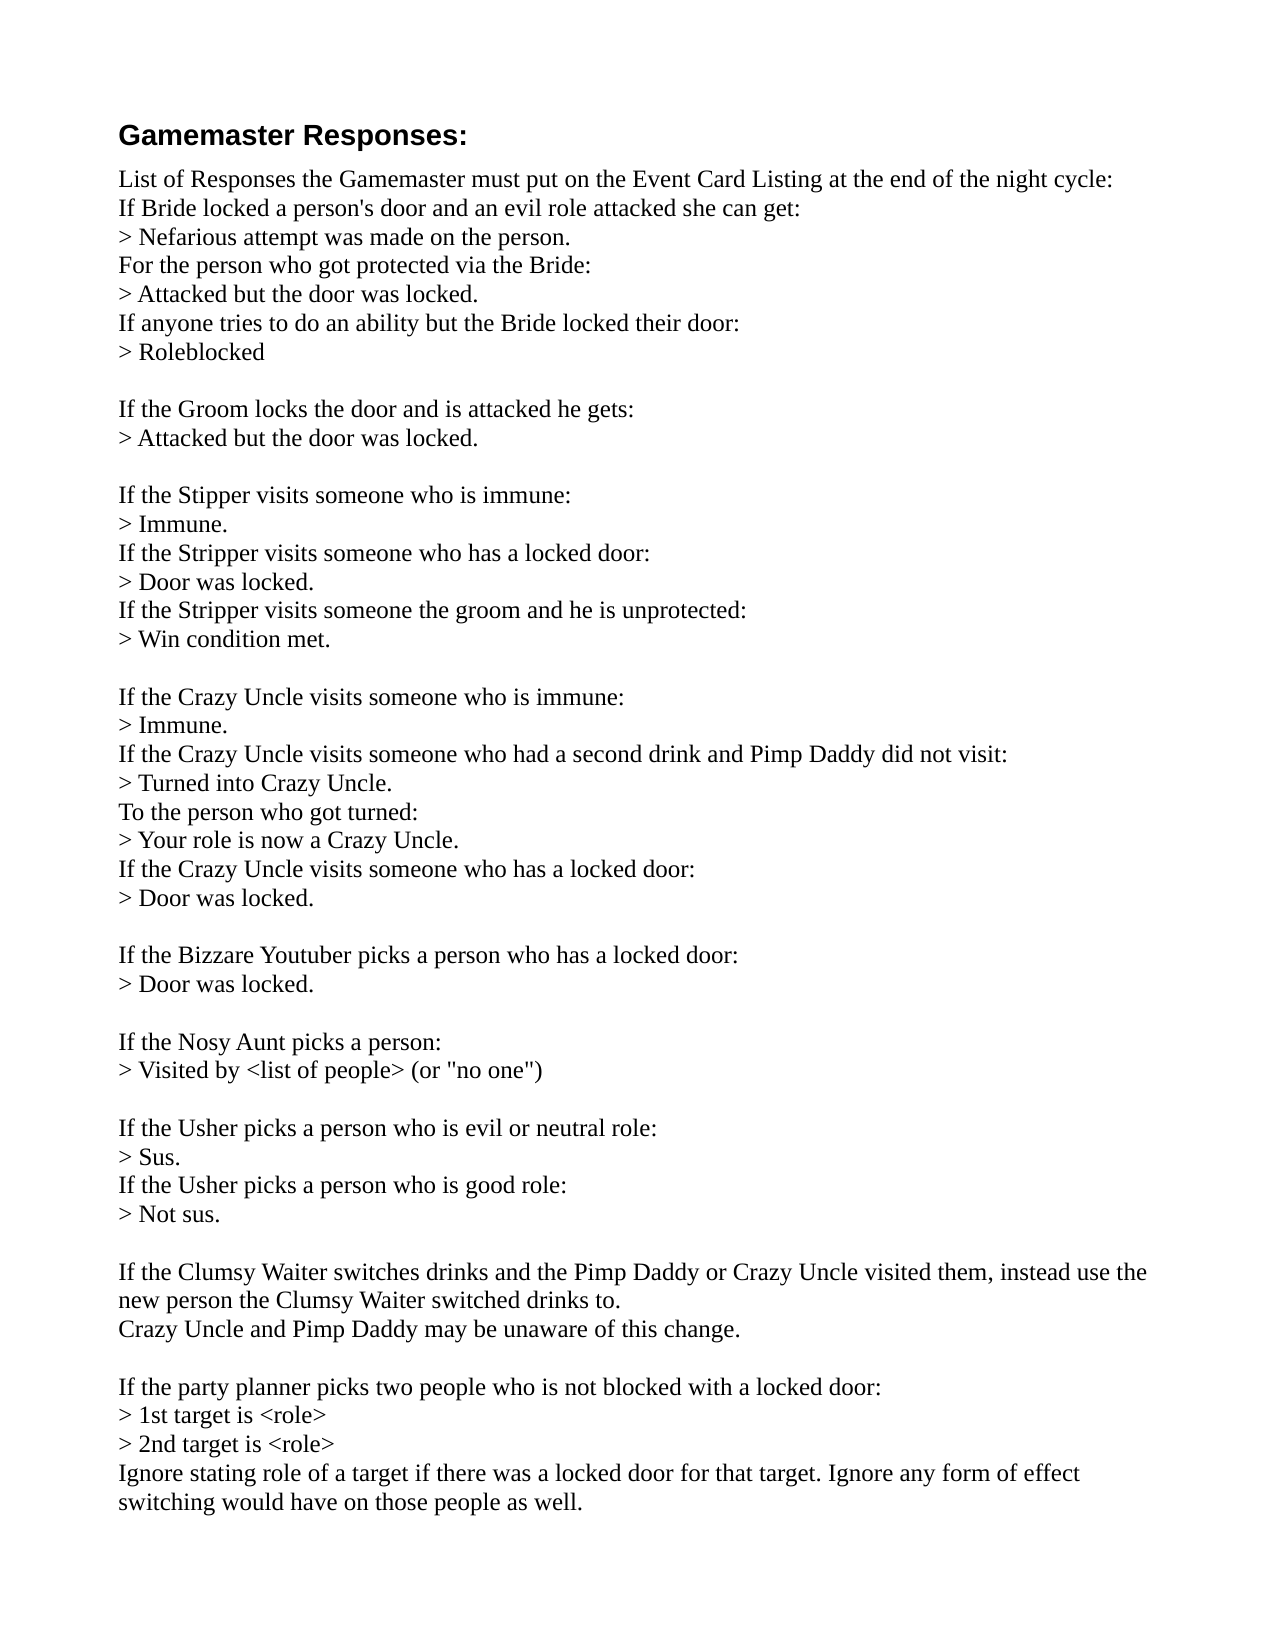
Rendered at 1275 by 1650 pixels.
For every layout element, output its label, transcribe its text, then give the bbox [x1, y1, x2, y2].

text > Turned into Crazy Uncle. [118, 768, 1157, 797]
text If the Usher picks a person who is good role: [118, 1170, 1157, 1199]
text > Roleblocked [118, 337, 1157, 365]
text Ignore stating role of a target if there was a locked door for that target. Ignore any form of effect switching would have on those people as well. [118, 1458, 1157, 1515]
text If the Stripper visits someone the groom and he is unprotected: [118, 595, 1157, 624]
text If the party planner picks two people who is not blocked with a locked door: [118, 1372, 1157, 1400]
text > Attacked but the door was locked. [118, 423, 1157, 452]
text > 1st target is <role> [118, 1400, 1157, 1429]
text > Sus. [118, 1142, 1157, 1170]
text If the Crazy Uncle visits someone who had a second drink and Pimp Daddy did not visit: [118, 739, 1157, 768]
text If the Usher picks a person who is evil or neutral role: [118, 1113, 1157, 1142]
text > Win condition met. [118, 624, 1157, 653]
text If anyone tries to do an ability but the Bride locked their door: [118, 308, 1157, 337]
text > 2nd target is <role> [118, 1429, 1157, 1458]
text If the Bizzare Youtuber picks a person who has a locked door: [118, 940, 1157, 969]
text If the Stipper visits someone who is immune: [118, 480, 1157, 509]
text If the Groom locks the door and is attacked he gets: [118, 394, 1157, 423]
text > Door was locked. [118, 969, 1157, 998]
text If the Clumsy Waiter switches drinks and the Pimp Daddy or Crazy Uncle visited them, instead use the new person the Clumsy Waiter switched drinks to. [118, 1257, 1157, 1314]
text Crazy Uncle and Pimp Daddy may be unaware of this change. [118, 1314, 1157, 1343]
text > Immune. [118, 710, 1157, 739]
text > Door was locked. [118, 883, 1157, 912]
text > Your role is now a Crazy Uncle. [118, 825, 1157, 854]
text > Door was locked. [118, 567, 1157, 595]
subtitle Gamemaster Responses: [118, 118, 1157, 152]
text > Not sus. [118, 1199, 1157, 1228]
text List of Responses the Gamemaster must put on the Event Card Listing at the end of the night cycle: [118, 164, 1157, 193]
text For the person who got protected via the Bride: [118, 250, 1157, 279]
text > Attacked but the door was locked. [118, 279, 1157, 308]
text If the Crazy Uncle visits someone who has a locked door: [118, 854, 1157, 883]
text If the Stripper visits someone who has a locked door: [118, 538, 1157, 567]
text > Nefarious attempt was made on the person. [118, 222, 1157, 250]
text > Immune. [118, 509, 1157, 538]
text If the Nosy Aunt picks a person: [118, 1027, 1157, 1055]
text To the person who got turned: [118, 797, 1157, 825]
text If the Crazy Uncle visits someone who is immune: [118, 682, 1157, 710]
text If Bride locked a person's door and an evil role attacked she can get: [118, 193, 1157, 222]
text > Visited by <list of people> (or "no one") [118, 1055, 1157, 1084]
